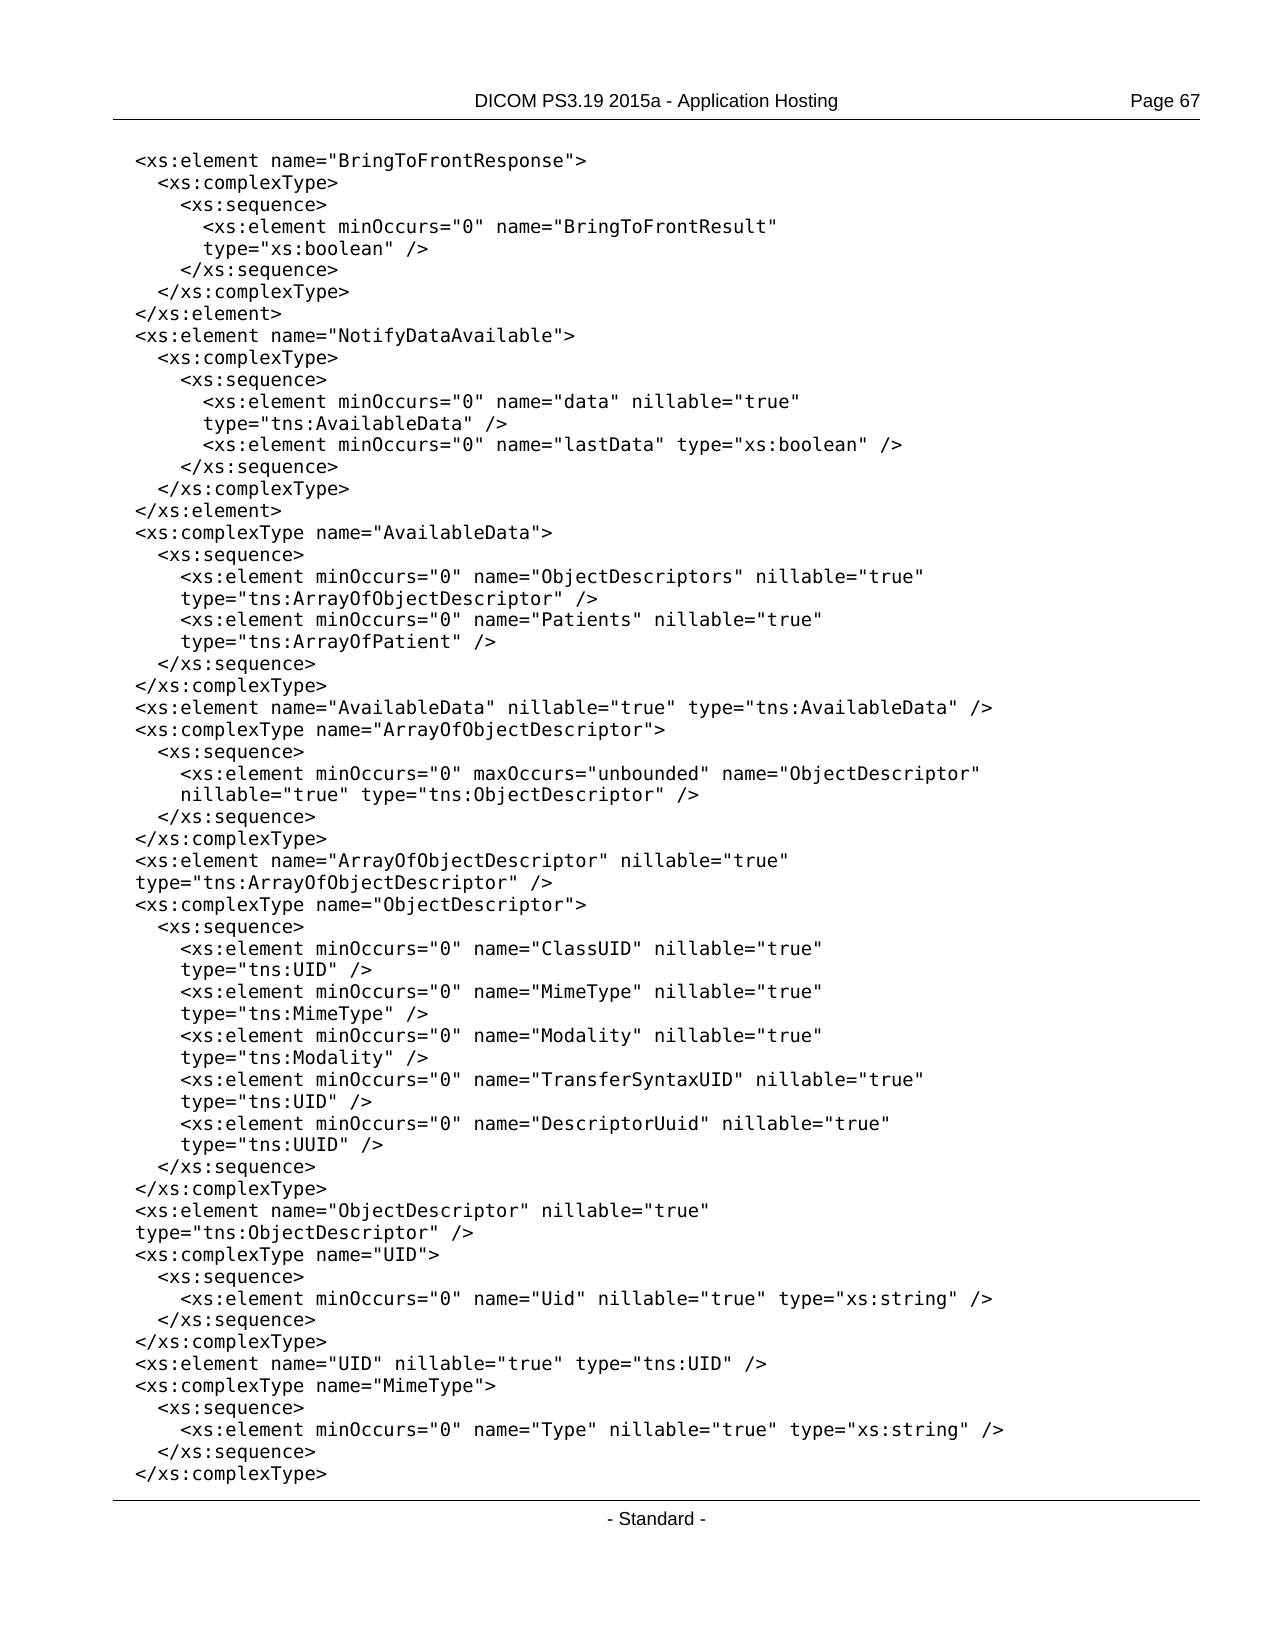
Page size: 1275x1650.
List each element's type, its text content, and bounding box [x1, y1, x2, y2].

text <xs:element name="BringToFrontResponse"> <xs:complexType> <xs:sequence> <xs:element minOccurs="0" name="BringToFrontResult" type="xs:boolean" /> </xs:sequence> </xs:complexType> </xs:element> <xs:element name="NotifyDataAvailable"> <xs:complexType> <xs:sequence> <xs:element minOccurs="0" name="data" nillable="true" type="tns:AvailableData" /> <xs:element minOccurs="0" name="lastData" type="xs:boolean" /> </xs:sequence> </xs:complexType> </xs:element> <xs:complexType name="AvailableData"> <xs:sequence> <xs:element minOccurs="0" name="ObjectDescriptors" nillable="true" type="tns:ArrayOfObjectDescriptor" /> <xs:element minOccurs="0" name="Patients" nillable="true" type="tns:ArrayOfPatient" /> </xs:sequence> </xs:complexType> <xs:element name="AvailableData" nillable="true" type="tns:AvailableData" /> <xs:complexType name="ArrayOfObjectDescriptor"> <xs:sequence> <xs:element minOccurs="0" maxOccurs="unbounded" name="ObjectDescriptor" nillable="true" type="tns:ObjectDescriptor" /> </xs:sequence> </xs:complexType> <xs:element name="ArrayOfObjectDescriptor" nillable="true" type="tns:ArrayOfObjectDescriptor" /> <xs:complexType name="ObjectDescriptor"> <xs:sequence> <xs:element minOccurs="0" name="ClassUID" nillable="true" type="tns:UID" /> <xs:element minOccurs="0" name="MimeType" nillable="true" type="tns:MimeType" /> <xs:element minOccurs="0" name="Modality" nillable="true" type="tns:Modality" /> <xs:element minOccurs="0" name="TransferSyntaxUID" nillable="true" type="tns:UID" /> <xs:element minOccurs="0" name="DescriptorUuid" nillable="true" type="tns:UUID" /> </xs:sequence> </xs:complexType> <xs:element name="ObjectDescriptor" nillable="true" type="tns:ObjectDescriptor" /> <xs:complexType name="UID"> <xs:sequence> <xs:element minOccurs="0" name="Uid" nillable="true" type="xs:string" /> </xs:sequence> </xs:complexType> <xs:element name="UID" nillable="true" type="tns:UID" /> <xs:complexType name="MimeType"> <xs:sequence> <xs:element minOccurs="0" name="Type" nillable="true" type="xs:string" /> </xs:sequence> </xs:complexType> [112, 150, 1200, 1484]
